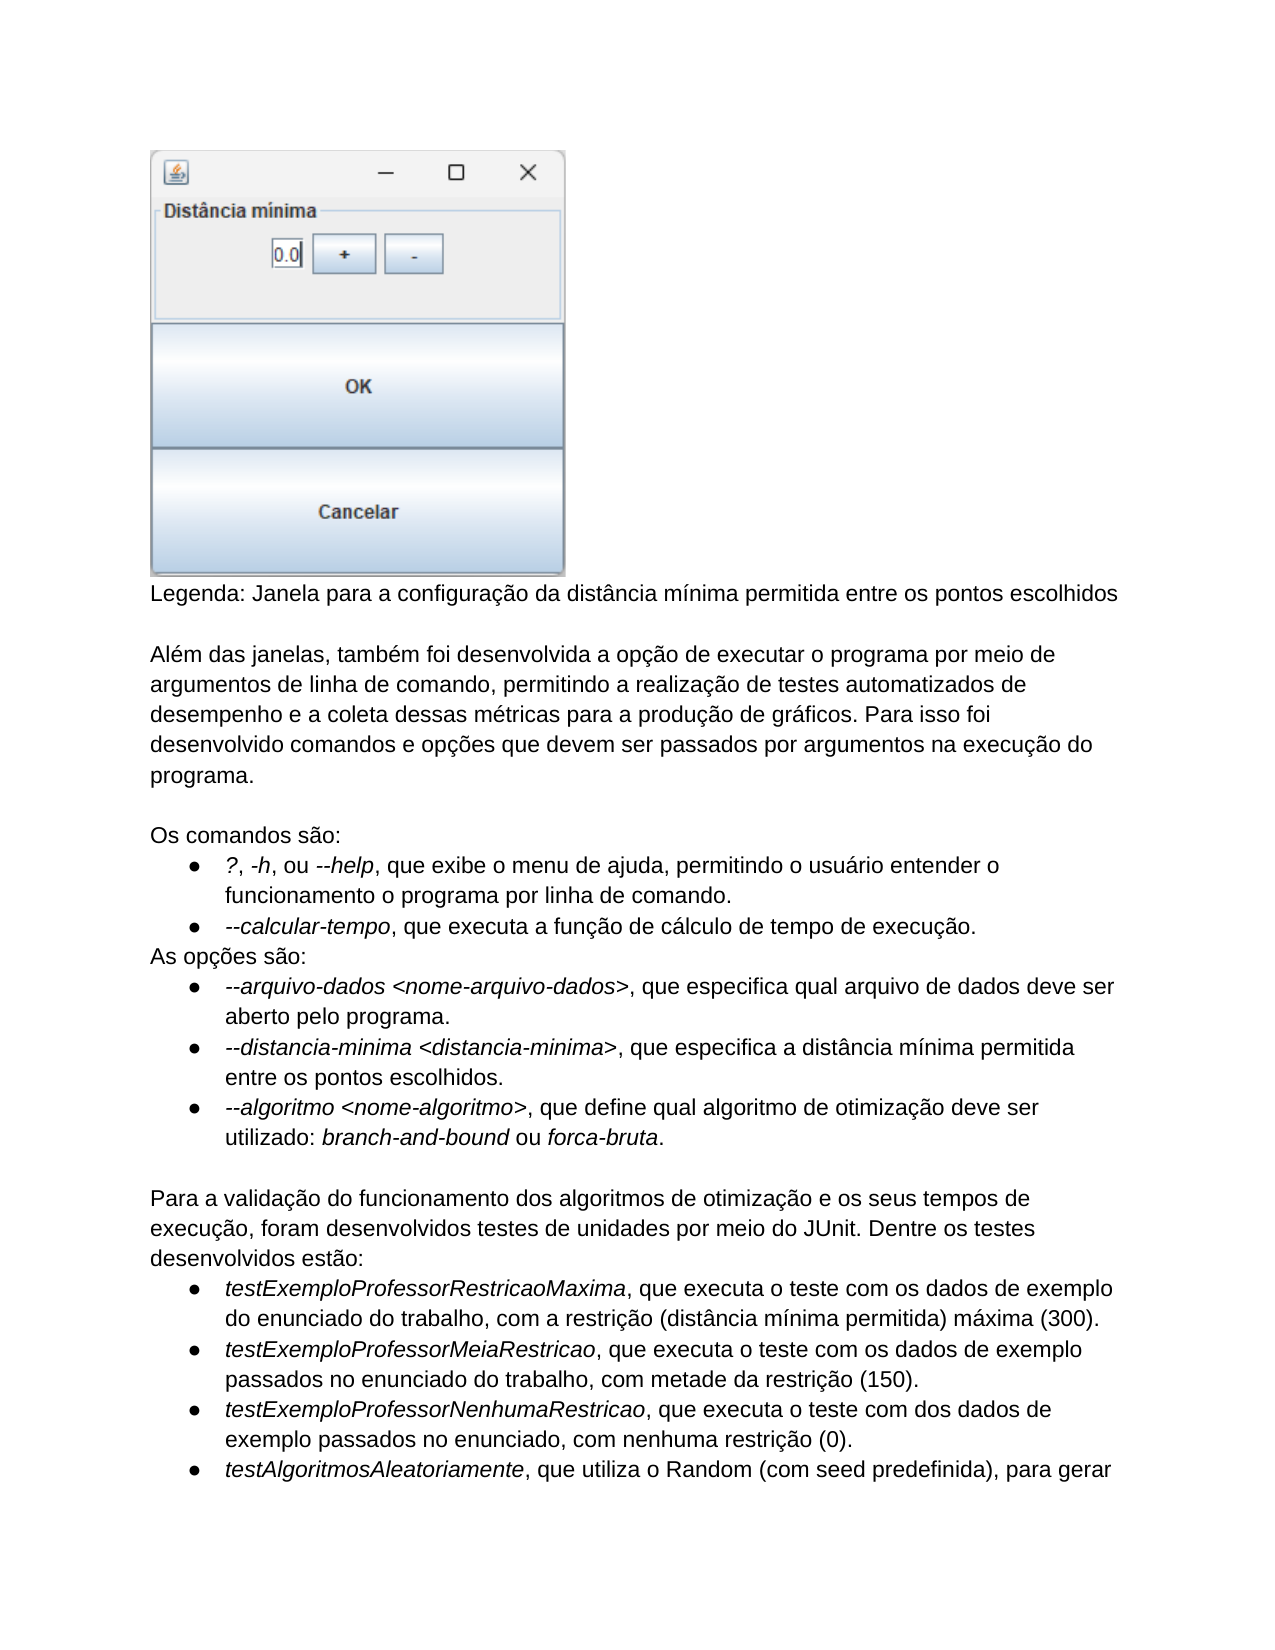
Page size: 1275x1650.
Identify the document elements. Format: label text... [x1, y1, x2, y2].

list ?, -h, ou --help, que exibe o menu de ajuda, permitindo o usuário entender o funcionamento o programa por linha de comando. [187, 852, 1125, 909]
picture [150, 150, 566, 577]
list --calcular-tempo, que executa a função de cálculo de tempo de execução. [187, 913, 1125, 939]
text Legenda: Janela para a configuração da distância mínima permitida entre os pontos escolhidos [150, 150, 1125, 607]
list --algoritmo <nome-algoritmo>, que define qual algoritmo de otimização deve ser utilizado: branch-and-bound ou forca-bruta. [187, 1094, 1125, 1151]
text Além das janelas, também foi desenvolvida a opção de executar o programa por meio de argumentos de linha de comando, permitindo a realização de testes automatizados de desempenho e a coleta dessas métricas para a produção de gráficos. Para isso foi desenvolvido comandos e opções que devem ser passados por argumentos na execução do programa. [150, 641, 1125, 788]
list testExemploProfessorNenhumaRestricao, que executa o teste com dos dados de exemplo passados no enunciado, com nenhuma restrição (0). [187, 1396, 1125, 1453]
text As opções são: [150, 943, 1125, 969]
list testExemploProfessorMeiaRestricao, que executa o teste com os dados de exemplo passados no enunciado do trabalho, com metade da restrição (150). [187, 1336, 1125, 1392]
text Para a validação do funcionamento dos algoritmos de otimização e os seus tempos de execução, foram desenvolvidos testes de unidades por meio do JUnit. Dentre os testes desenvolvidos estão: [150, 1184, 1125, 1271]
list testExemploProfessorRestricaoMaxima, que executa o teste com os dados de exemplo do enunciado do trabalho, com a restrição (distância mínima permitida) máxima (300). [187, 1275, 1125, 1332]
list --arquivo-dados <nome-arquivo-dados>, que especifica qual arquivo de dados deve ser aberto pelo programa. [187, 973, 1125, 1030]
list testAlgoritmosAleatoriamente, que utiliza o Random (com seed predefinida), para gerar [187, 1456, 1125, 1483]
text Os comandos são: [150, 822, 1125, 848]
list --distancia-minima <distancia-minima>, que especifica a distância mínima permitida entre os pontos escolhidos. [187, 1033, 1125, 1090]
